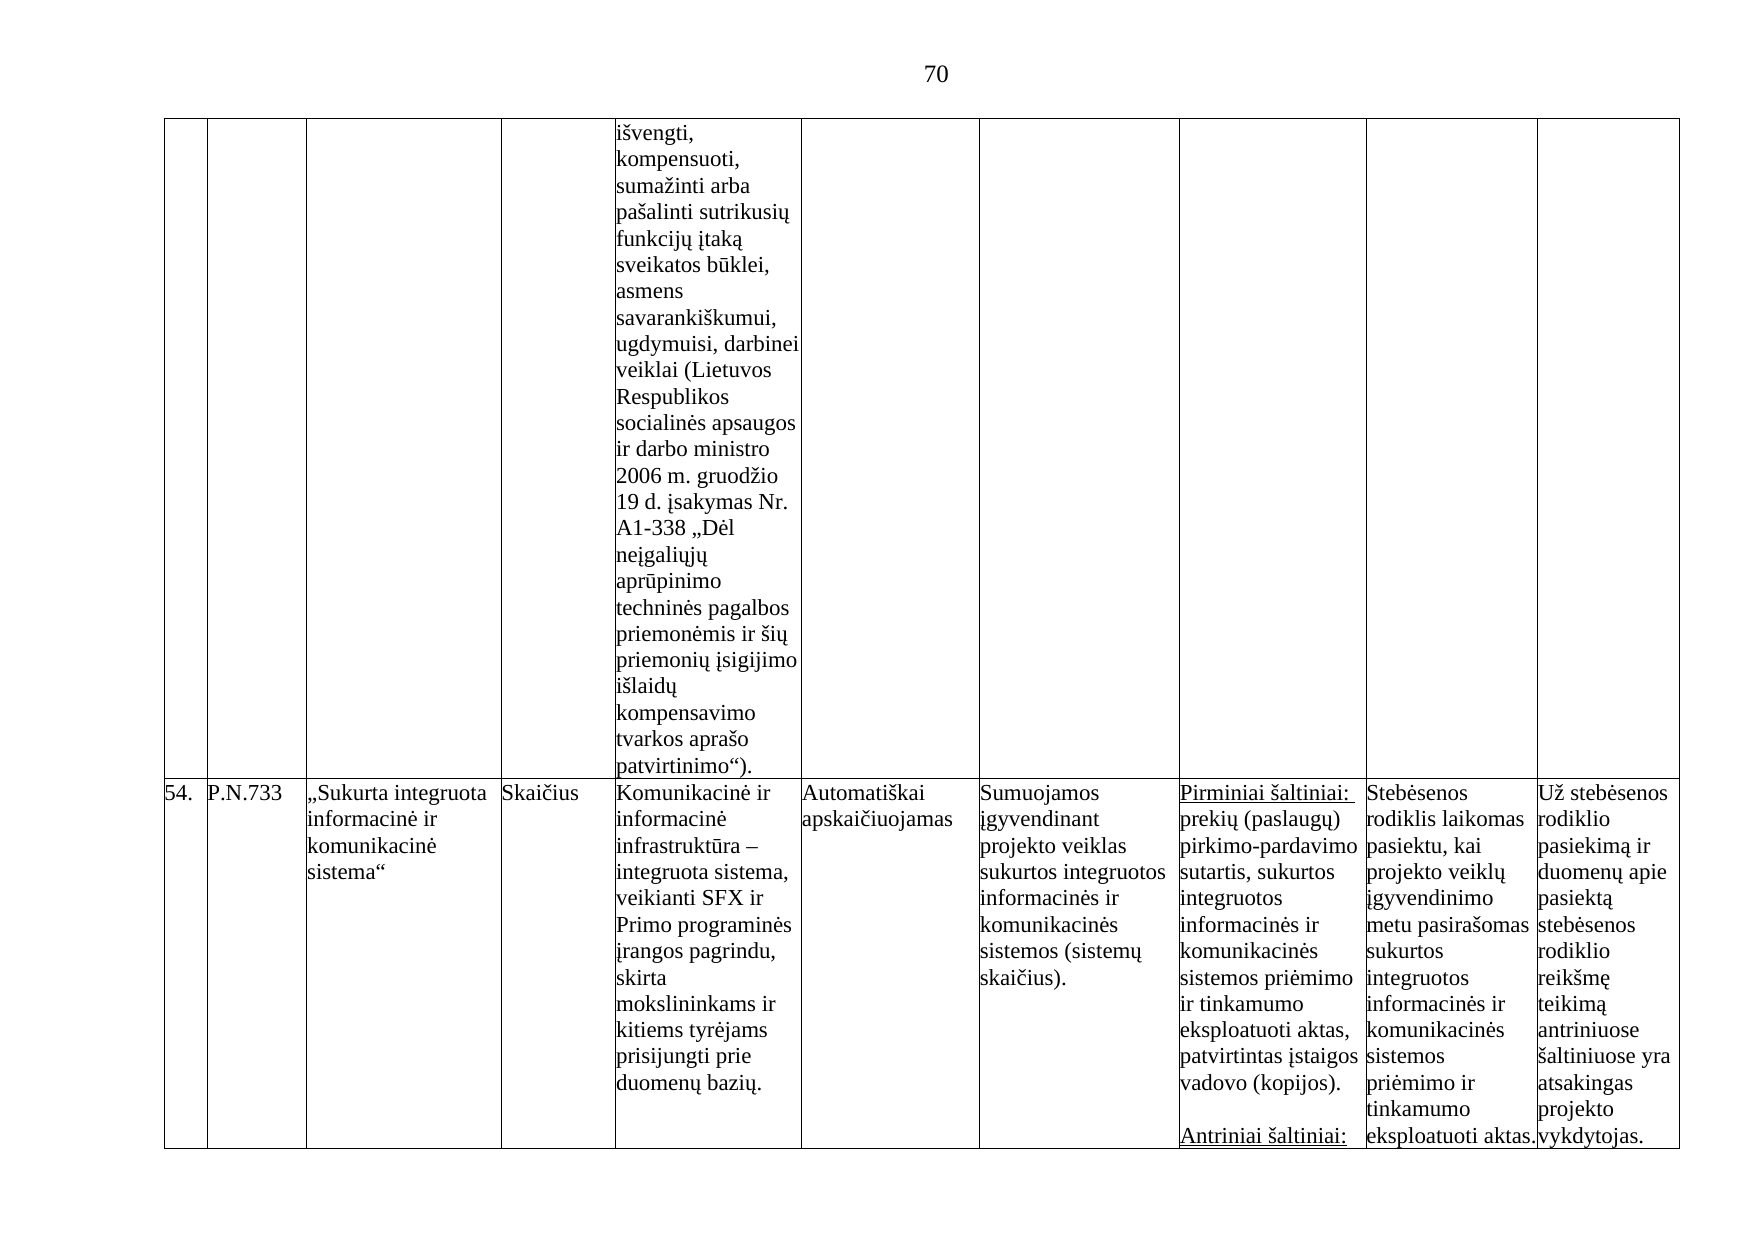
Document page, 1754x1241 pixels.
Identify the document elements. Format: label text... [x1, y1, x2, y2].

table_cell Už stebėsenos rodiklio pasiekimą ir duomenų apie pasiektą stebėsenos rodiklio reikšmę teikimą antriniuose šaltiniuose yra atsakingas projekto vykdytojas. [1538, 779, 1679, 1148]
table_cell „Sukurta integruota informacinė ir komunikacinė sistema“ [307, 779, 501, 1148]
table_cell Skaičius [502, 779, 615, 1148]
table_cell [1180, 119, 1366, 778]
table_cell [307, 119, 501, 778]
table_cell [1538, 119, 1679, 778]
table_cell [802, 119, 979, 778]
table_cell Automatiškai apskaičiuojamas [802, 779, 979, 1148]
table_cell [980, 119, 1179, 778]
table_cell [208, 119, 306, 778]
table_cell [502, 119, 615, 778]
table_cell Pirminiai šaltiniai: prekių (paslaugų) pirkimo-pardavimo sutartis, sukurtos integruotos informacinės ir komunikacinės sistemos priėmimo ir tinkamumo eksploatuoti aktas, patvirtintas įstaigos vadovo (kopijos). Antriniai šaltiniai: [1180, 779, 1366, 1148]
table_cell Stebėsenos rodiklis laikomas pasiektu, kai projekto veiklų įgyvendinimo metu pasirašomas sukurtos integruotos informacinės ir komunikacinės sistemos priėmimo ir tinkamumo eksploatuoti aktas. [1367, 779, 1537, 1148]
table_cell Komunikacinė ir informacinė infrastruktūra – integruota sistema, veikianti SFX ir Primo programinės įrangos pagrindu, skirta mokslininkams ir kitiems tyrėjams prisijungti prie duomenų bazių. [616, 779, 801, 1148]
table_cell [1367, 119, 1537, 778]
table_cell Sumuojamos įgyvendinant projekto veiklas sukurtos integruotos informacinės ir komunikacinės sistemos (sistemų skaičius). [980, 779, 1179, 1148]
table_cell P.N.733 [208, 779, 306, 1148]
table_cell 54. [165, 779, 207, 1148]
table_cell išvengti, kompensuoti, sumažinti arba pašalinti sutrikusių funkcijų įtaką sveikatos būklei, asmens savarankiškumui, ugdymuisi, darbinei veiklai (Lietuvos Respublikos socialinės apsaugos ir darbo ministro 2006 m. gruodžio 19 d. įsakymas Nr. A1-338 „Dėl neįgaliųjų aprūpinimo techninės pagalbos priemonėmis ir šių priemonių įsigijimo išlaidų kompensavimo tvarkos aprašo patvirtinimo“). [616, 119, 801, 778]
table_cell [165, 119, 207, 778]
